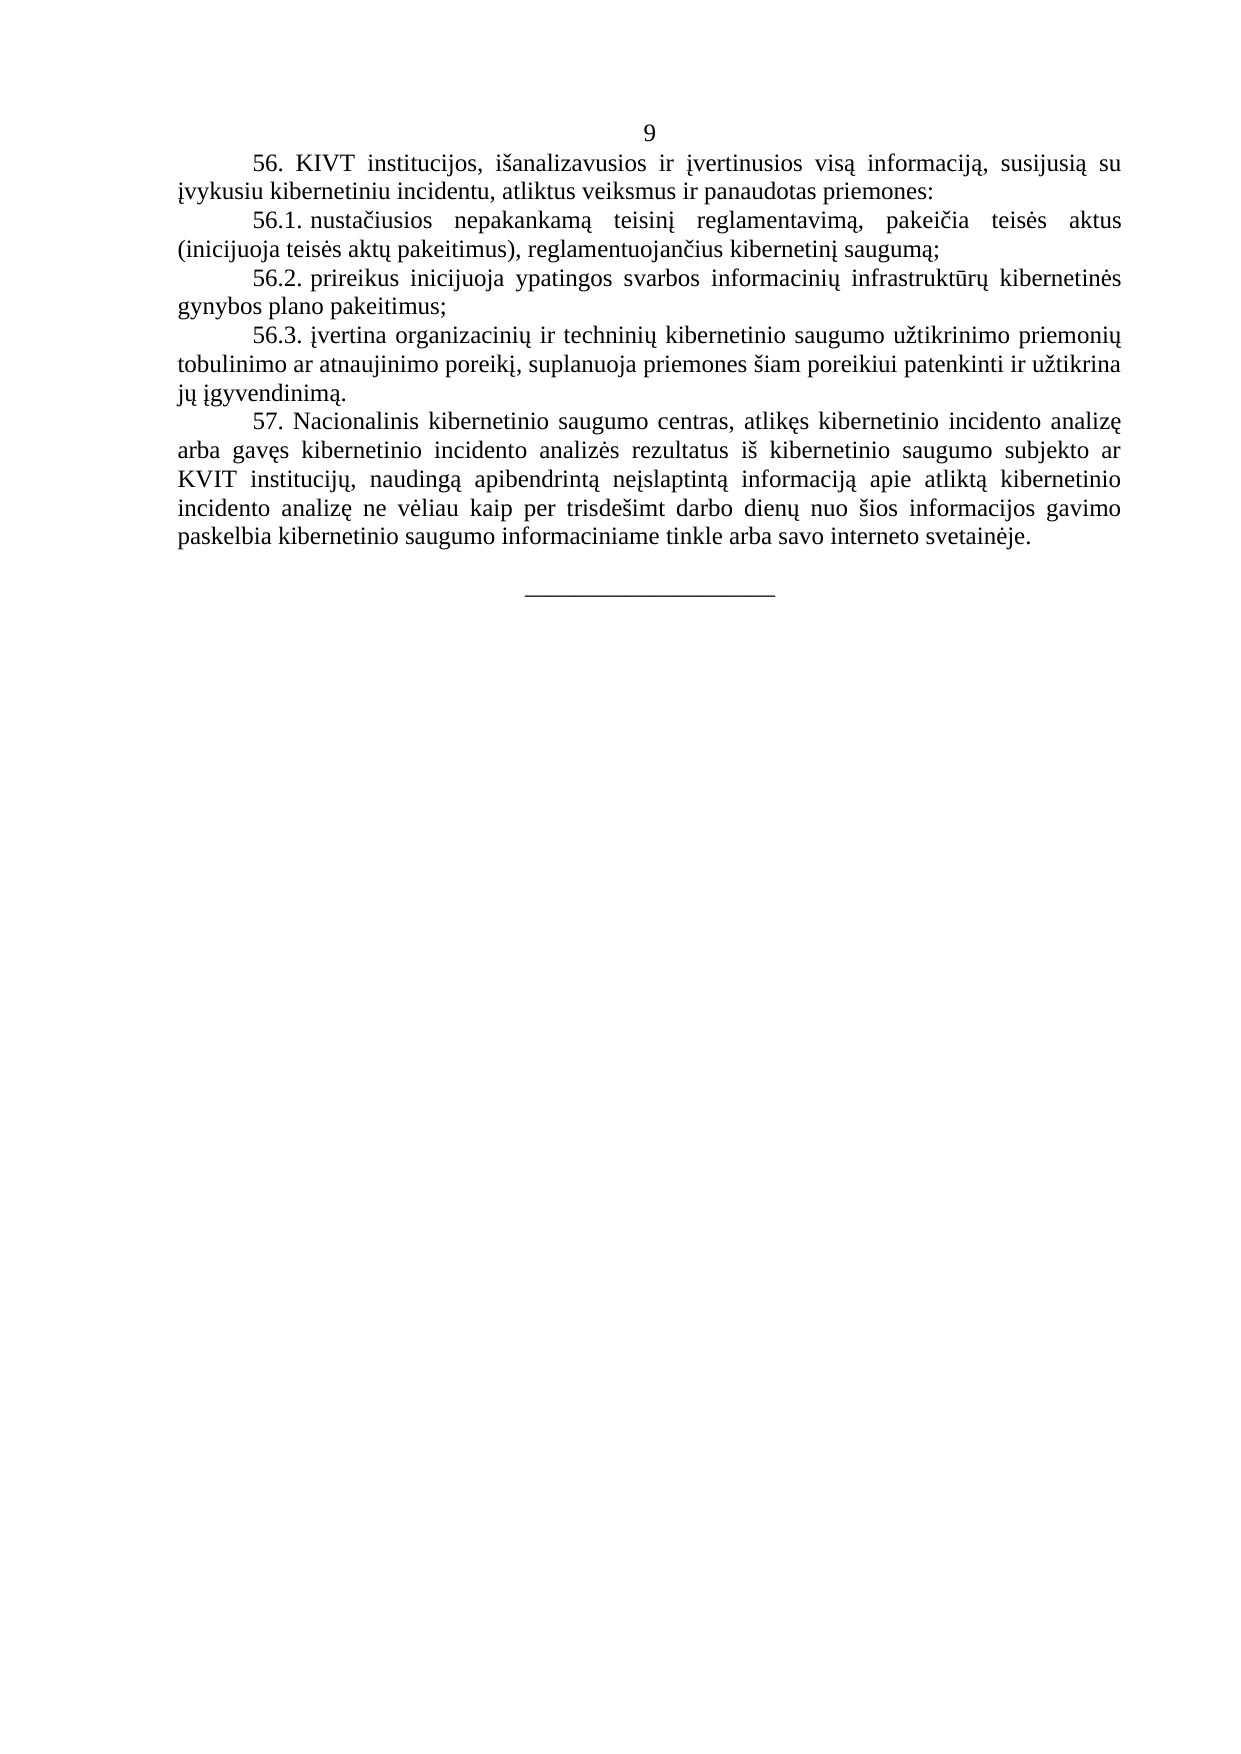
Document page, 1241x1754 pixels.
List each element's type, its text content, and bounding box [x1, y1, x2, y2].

text 56. KIVT institucijos, išanalizavusios ir įvertinusios visą informaciją, susijusią su įvykusiu kibernetiniu incidentu, atliktus veiksmus ir panaudotas priemones: [177, 148, 1122, 205]
text –––––––––––––––––––– [177, 579, 1122, 608]
text 56.1. nustačiusios nepakankamą teisinį reglamentavimą, pakeičia teisės aktus (inicijuoja teisės aktų pakeitimus), reglamentuojančius kibernetinį saugumą; [177, 205, 1122, 263]
text 56.2. prireikus inicijuoja ypatingos svarbos informacinių infrastruktūrų kibernetinės gynybos plano pakeitimus; [177, 263, 1122, 320]
text 56.3. įvertina organizacinių ir techninių kibernetinio saugumo užtikrinimo priemonių tobulinimo ar atnaujinimo poreikį, suplanuoja priemones šiam poreikiui patenkinti ir užtikrina jų įgyvendinimą. [177, 320, 1122, 406]
text 57. Nacionalinis kibernetinio saugumo centras, atlikęs kibernetinio incidento analizę arba gavęs kibernetinio incidento analizės rezultatus iš kibernetinio saugumo subjekto ar KVIT institucijų, naudingą apibendrintą neįslaptintą informaciją apie atliktą kibernetinio incidento analizę ne vėliau kaip per trisdešimt darbo dienų nuo šios informacijos gavimo paskelbia kibernetinio saugumo informaciniame tinkle arba savo interneto svetainėje. [177, 406, 1122, 550]
